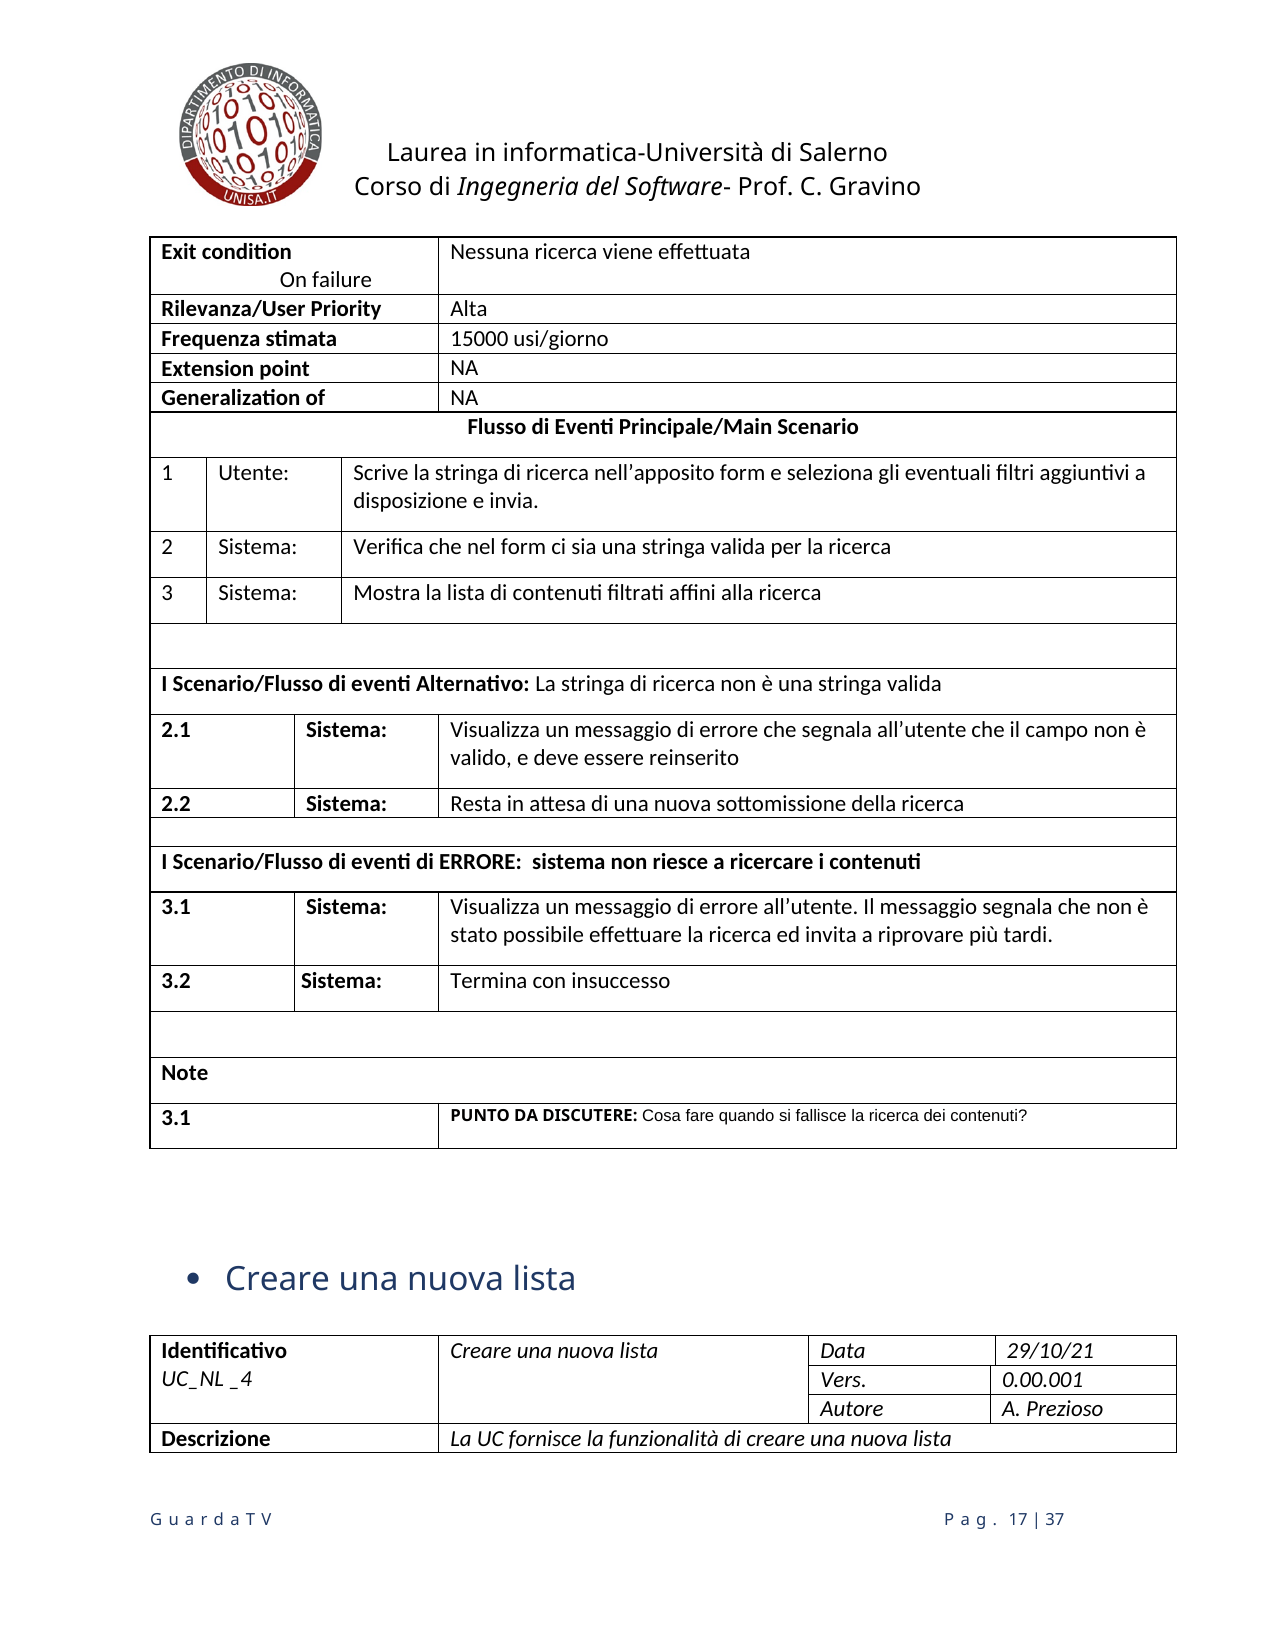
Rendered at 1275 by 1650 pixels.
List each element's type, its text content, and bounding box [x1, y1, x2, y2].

table_cell 3.2 [151, 966, 294, 1011]
table_cell Sistema: [207, 578, 341, 622]
table_cell 15000 usi/giorno [439, 324, 1176, 352]
table_cell 3.1 [151, 1104, 438, 1148]
table_cell Sistema: [207, 532, 341, 577]
table_cell Nessuna ricerca viene effettuata [439, 238, 1176, 293]
table_cell 1 [151, 458, 206, 531]
table_cell Verifica che nel form ci sia una stringa valida per la ricerca [342, 532, 1176, 577]
table_cell Sistema: [295, 715, 438, 788]
table_cell Visualizza un messaggio di errore che segnala all’utente che il campo non è valido, e deve essere reinserito [439, 715, 1176, 788]
table_cell Autore [809, 1395, 990, 1423]
table_cell I Scenario/Flusso di eventi di ERRORE: sistema non riesce a ricercare i contenuti [151, 847, 1176, 891]
table_cell Extension point [151, 354, 438, 382]
table_cell Exit condition On failure [151, 238, 438, 293]
table_cell I Scenario/Flusso di eventi Alternativo: La stringa di ricerca non è una stringa valida [151, 669, 1176, 714]
table_cell Sistema: [295, 893, 438, 965]
table_cell Rilevanza/User Priority [151, 295, 438, 323]
table_cell NA [439, 354, 1176, 382]
table_cell La UC fornisce la funzionalità di creare una nuova lista [439, 1424, 1176, 1452]
table_cell [151, 818, 1176, 846]
table_cell Flusso di Eventi Principale/Main Scenario [151, 413, 1176, 457]
table_header Identificativo UC_NL _4 [151, 1336, 438, 1423]
table_cell Generalization of [151, 383, 438, 411]
table_cell Alta [439, 295, 1176, 323]
table_cell 2.2 [151, 789, 294, 817]
table_cell Scrive la stringa di ricerca nell’apposito form e seleziona gli eventuali filtri aggiuntivi a disposizione e invia. [342, 458, 1176, 531]
table_cell 2 [151, 532, 206, 577]
table_cell [151, 1012, 1176, 1057]
table_cell Sistema: [295, 789, 438, 817]
table_header 29/10/21 [996, 1336, 1176, 1364]
table_header Creare una nuova lista [439, 1336, 808, 1423]
table_cell Mostra la lista di contenuti filtrati affini alla ricerca [342, 578, 1176, 622]
table_cell 3.1 [151, 893, 294, 965]
table_cell 0.00.001 [991, 1366, 1176, 1393]
table_cell Utente: [207, 458, 341, 531]
list Creare una nuova lista [187, 1255, 1125, 1300]
table_cell NA [439, 383, 1176, 411]
table_cell [151, 624, 1176, 668]
table_cell Sistema: [295, 966, 438, 1011]
table_cell PUNTO DA DISCUTERE: Cosa fare quando si fallisce la ricerca dei contenuti? [439, 1104, 1176, 1148]
table_header Data [809, 1336, 995, 1364]
table_cell Visualizza un messaggio di errore all’utente. Il messaggio segnala che non è stato possibile effettuare la ricerca ed invita a riprovare più tardi. [439, 893, 1176, 965]
table_cell Frequenza stimata [151, 324, 438, 352]
table_cell Resta in attesa di una nuova sottomissione della ricerca [439, 789, 1176, 817]
table_cell Descrizione [151, 1424, 438, 1452]
table_cell A. Prezioso [991, 1395, 1176, 1423]
table_cell Termina con insuccesso [439, 966, 1176, 1011]
table_cell Note [151, 1058, 1176, 1102]
table_cell 2.1 [151, 715, 294, 788]
table_cell Vers. [809, 1366, 990, 1393]
table_cell 3 [151, 578, 206, 622]
